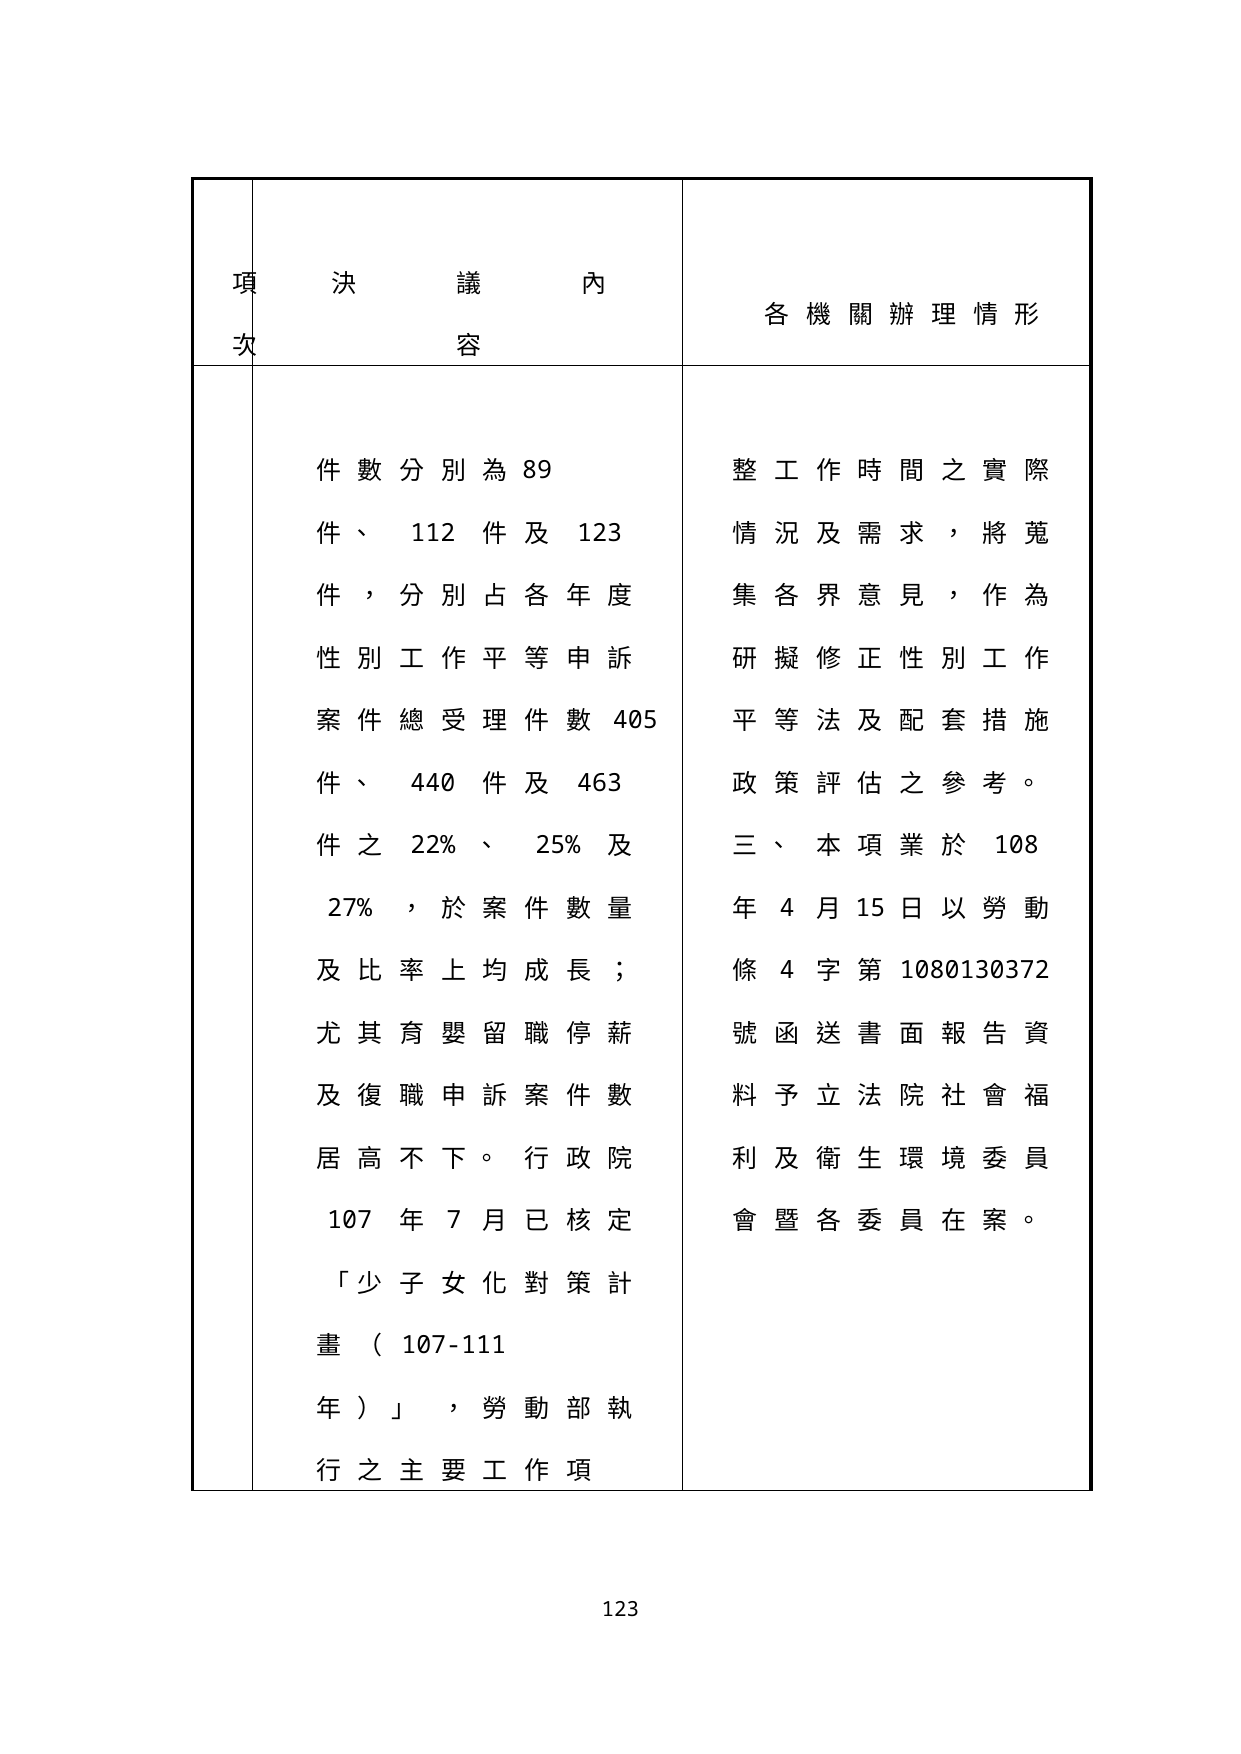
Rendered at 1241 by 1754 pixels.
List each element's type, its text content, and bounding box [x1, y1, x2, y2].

table_header 決 議 內 容 [253, 180, 682, 365]
table_header 各機關辦理情形 [683, 180, 1089, 365]
table_cell 整工作時間之實際情況及需求，將蒐集各界意見，作為研擬修正性別工作平等法及配套措施政策評估之參考。 三、本項業於108年4月15日以勞動條4字第1080130372號函送書面報告資料予立法院社會福利及衛生環境委員會暨各委員在案。 [683, 366, 1089, 1490]
table_header 項次 [194, 180, 252, 365]
table_cell 件數分別為89件、112件及123件，分別占各年度性別工作平等申訴案件總受理件數405件、440件及463件之22%、25%及27%，於案件數量及比率上均成長；尤其育嬰留職停薪及復職申訴案件數居高不下。行政院107年7月已核定「少子女化對策計畫（107-111年）」，勞動部執行之主要工作項 [253, 366, 682, 1490]
table_cell 33. [194, 366, 252, 1490]
